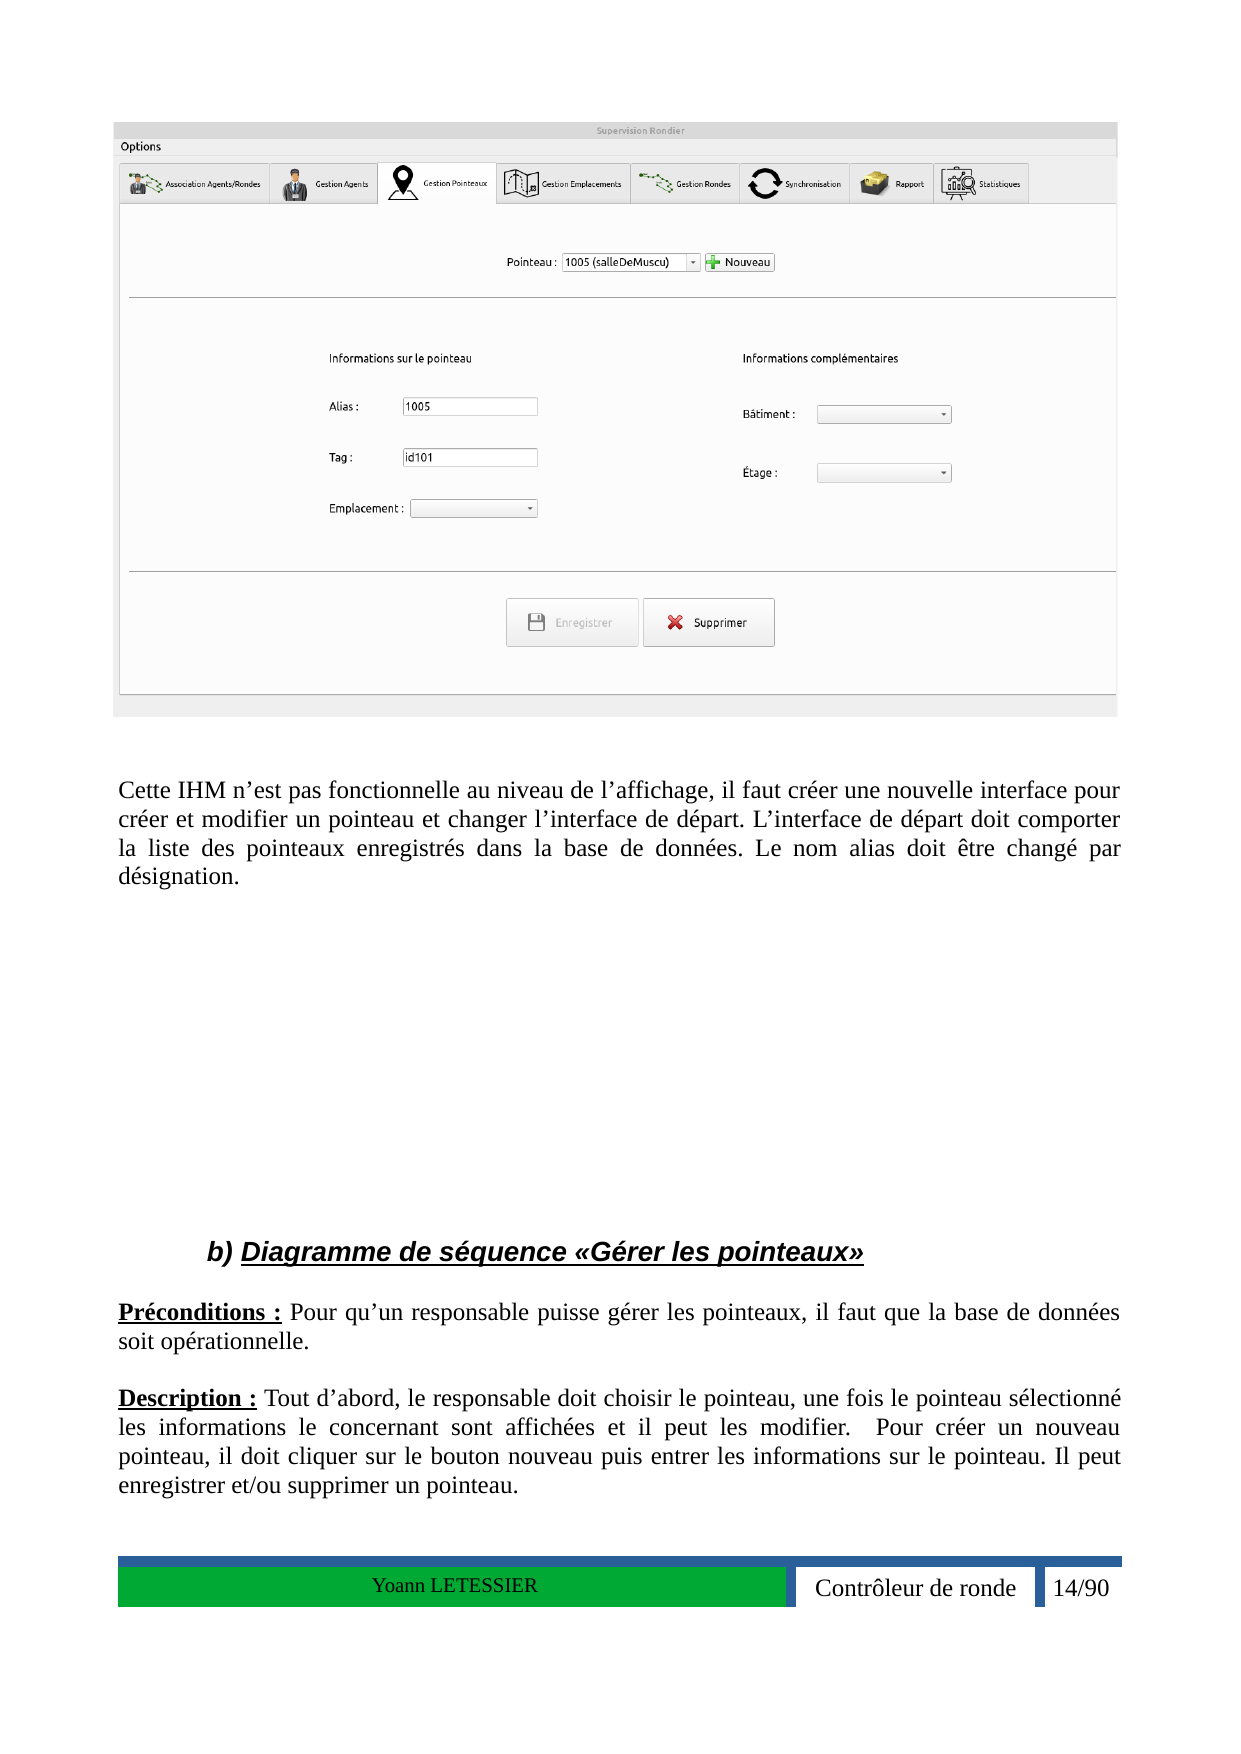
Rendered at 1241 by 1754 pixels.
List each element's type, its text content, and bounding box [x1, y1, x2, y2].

subtitle Diagramme de séquence «Gérer les pointeaux» [118, 1236, 1122, 1268]
text Description : Tout d’abord, le responsable doit choisir le pointeau, une fois le pointeau sélectionné les informations le concernant sont affichées et il peut les modifier. Pour créer un nouveau pointeau, il doit cliquer sur le bouton nouveau puis entrer les informations sur le pointeau. Il peut enregistrer et/ou supprimer un pointeau. [118, 1383, 1122, 1498]
picture [113, 122, 1118, 717]
text Préconditions : Pour qu’un responsable puisse gérer les pointeaux, il faut que la base de données soit opérationnelle. [118, 1297, 1122, 1355]
text Cette IHM n’est pas fonctionnelle au niveau de l’affichage, il faut créer une nouvelle interface pour créer et modifier un pointeau et changer l’interface de départ. L’interface de départ doit comporter la liste des pointeaux enregistrés dans la base de données. Le nom alias doit être changé par désignation. [118, 775, 1122, 890]
